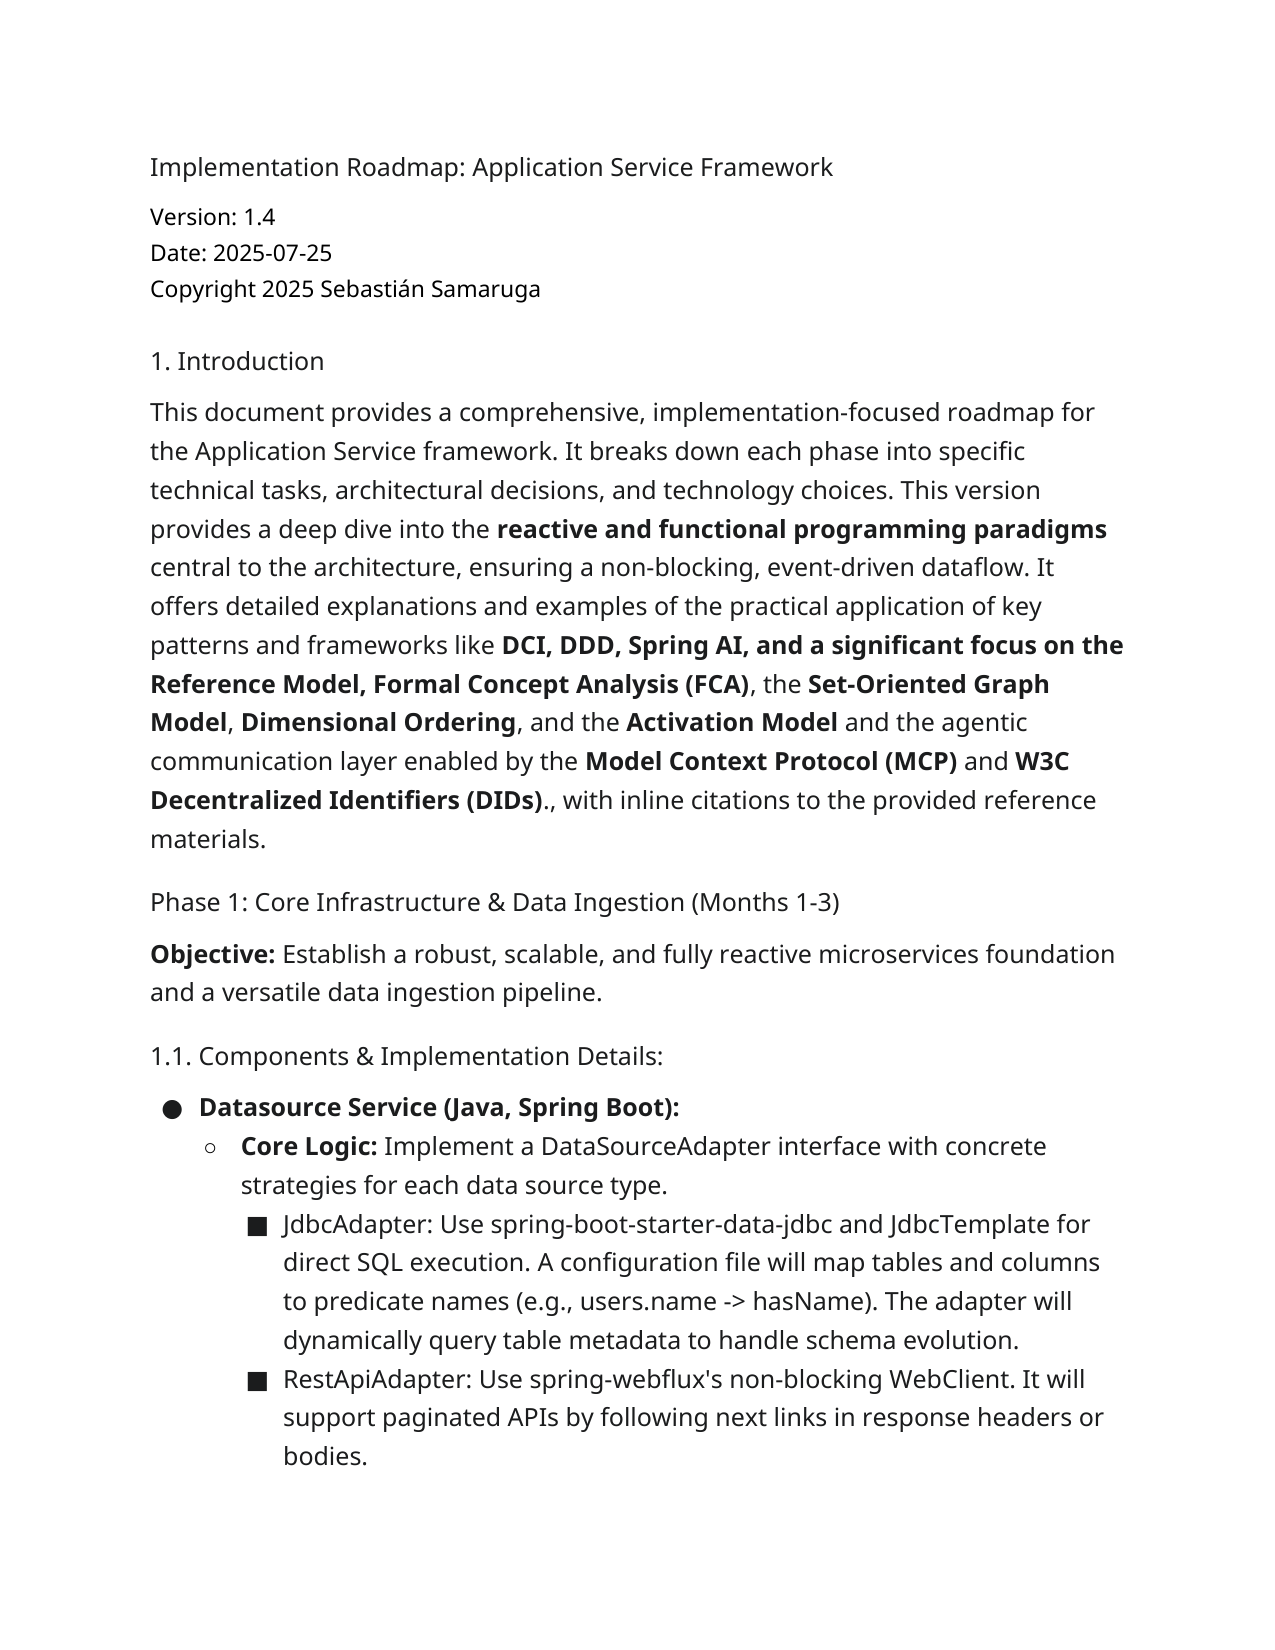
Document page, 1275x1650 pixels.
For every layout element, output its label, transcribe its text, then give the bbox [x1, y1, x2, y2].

subtitle Implementation Roadmap: Application Service Framework [150, 150, 1125, 184]
list JdbcAdapter: Use spring-boot-starter-data-jdbc and JdbcTemplate for direct SQL execution. A configuration file will map tables and columns to predicate names (e.g., users.name -> hasName). The adapter will dynamically query table metadata to handle schema evolution. [245, 1206, 1125, 1357]
subtitle Phase 1: Core Infrastructure & Data Ingestion (Months 1-3) [150, 885, 1125, 919]
text Objective: Establish a robust, scalable, and fully reactive microservices foundation and a versatile data ingestion pipeline. [150, 936, 1125, 1009]
list Core Logic: Implement a DataSourceAdapter interface with concrete strategies for each data source type. [203, 1129, 1125, 1202]
text Version: 1.4 [150, 201, 1125, 232]
text Copyright 2025 Sebastián Samaruga [150, 272, 1125, 304]
subtitle 1. Introduction [150, 344, 1125, 378]
list RestApiAdapter: Use spring-webflux's non-blocking WebClient. It will support paginated APIs by following next links in response headers or bodies. [245, 1361, 1125, 1473]
text This document provides a comprehensive, implementation-focused roadmap for the Application Service framework. It breaks down each phase into specific technical tasks, architectural decisions, and technology choices. This version provides a deep dive into the reactive and functional programming paradigms central to the architecture, ensuring a non-blocking, event-driven dataflow. It offers detailed explanations and examples of the practical application of key patterns and frameworks like DCI, DDD, Spring AI, and a significant focus on the Reference Model, Formal Concept Analysis (FCA), the Set-Oriented Graph Model, Dimensional Ordering, and the Activation Model and the agentic communication layer enabled by the Model Context Protocol (MCP) and W3C Decentralized Identifiers (DIDs)., with inline citations to the provided reference materials. [150, 395, 1125, 855]
subtitle 1.1. Components & Implementation Details: [150, 1039, 1125, 1073]
list Datasource Service (Java, Spring Boot): [161, 1090, 1125, 1124]
text Date: 2025-07-25 [150, 237, 1125, 268]
